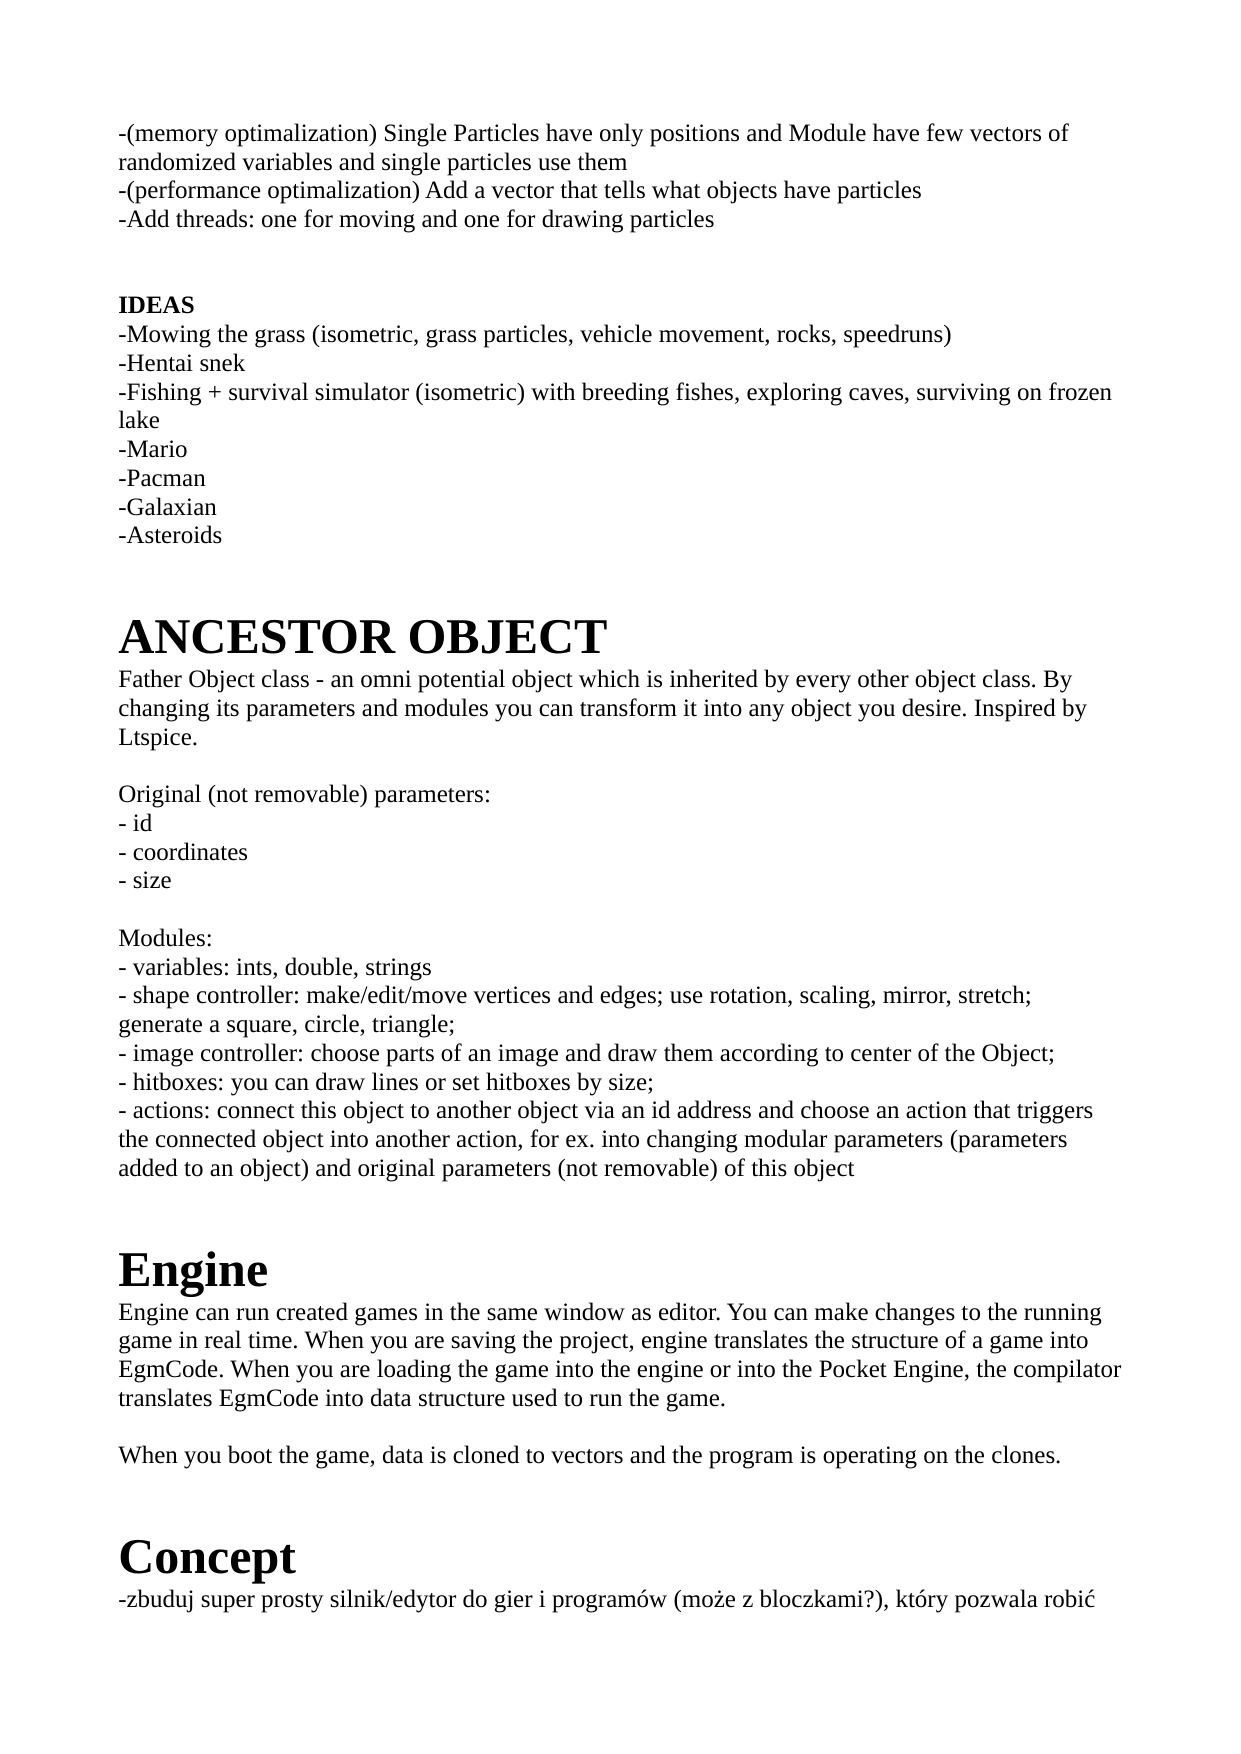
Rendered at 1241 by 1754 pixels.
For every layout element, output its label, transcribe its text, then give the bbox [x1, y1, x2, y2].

text - actions: connect this object to another object via an id address and choose an action that triggers the connected object into another action, for ex. into changing modular parameters (parameters added to an object) and original parameters (not removable) of this object [118, 1096, 1122, 1182]
text -Asteroids [118, 521, 1122, 549]
text - variables: ints, double, strings [118, 952, 1122, 981]
text - id [118, 808, 1122, 837]
text -Hentai snek [118, 348, 1122, 377]
text ANCESTOR OBJECT [118, 607, 1122, 664]
text Concept [118, 1527, 1122, 1584]
text Engine can run created games in the same window as editor. You can make changes to the running game in real time. When you are saving the project, engine translates the structure of a game into EgmCode. When you are loading the game into the engine or into the Pocket Engine, the compilator translates EgmCode into data structure used to run the game. [118, 1297, 1122, 1412]
text - coordinates [118, 837, 1122, 866]
text Modules: [118, 923, 1122, 952]
text -Mario [118, 434, 1122, 463]
text Engine [118, 1239, 1122, 1297]
text - hitboxes: you can draw lines or set hitboxes by size; [118, 1067, 1122, 1096]
text -Mowing the grass (isometric, grass particles, vehicle movement, rocks, speedruns) [118, 319, 1122, 348]
text When you boot the game, data is cloned to vectors and the program is operating on the clones. [118, 1441, 1122, 1469]
text - size [118, 866, 1122, 894]
text - shape controller: make/edit/move vertices and edges; use rotation, scaling, mirror, stretch; generate a square, circle, triangle; [118, 981, 1122, 1038]
text IDEAS [118, 291, 1122, 319]
text Original (not removable) parameters: [118, 779, 1122, 808]
text - image controller: choose parts of an image and draw them according to center of the Object; [118, 1038, 1122, 1067]
text -zbuduj super prosty silnik/edytor do gier i programów (może z bloczkami?), który pozwala robić [118, 1584, 1122, 1613]
text -Add threads: one for moving and one for drawing particles [118, 204, 1122, 233]
text -Pacman [118, 463, 1122, 492]
text -(performance optimalization) Add a vector that tells what objects have particles [118, 176, 1122, 204]
text Father Object class - an omni potential object which is inherited by every other object class. By changing its parameters and modules you can transform it into any object you desire. Inspired by Ltspice. [118, 664, 1122, 751]
text -Fishing + survival simulator (isometric) with breeding fishes, exploring caves, surviving on frozen lake [118, 377, 1122, 434]
text -(memory optimalization) Single Particles have only positions and Module have few vectors of randomized variables and single particles use them [118, 118, 1122, 176]
text -Galaxian [118, 492, 1122, 521]
